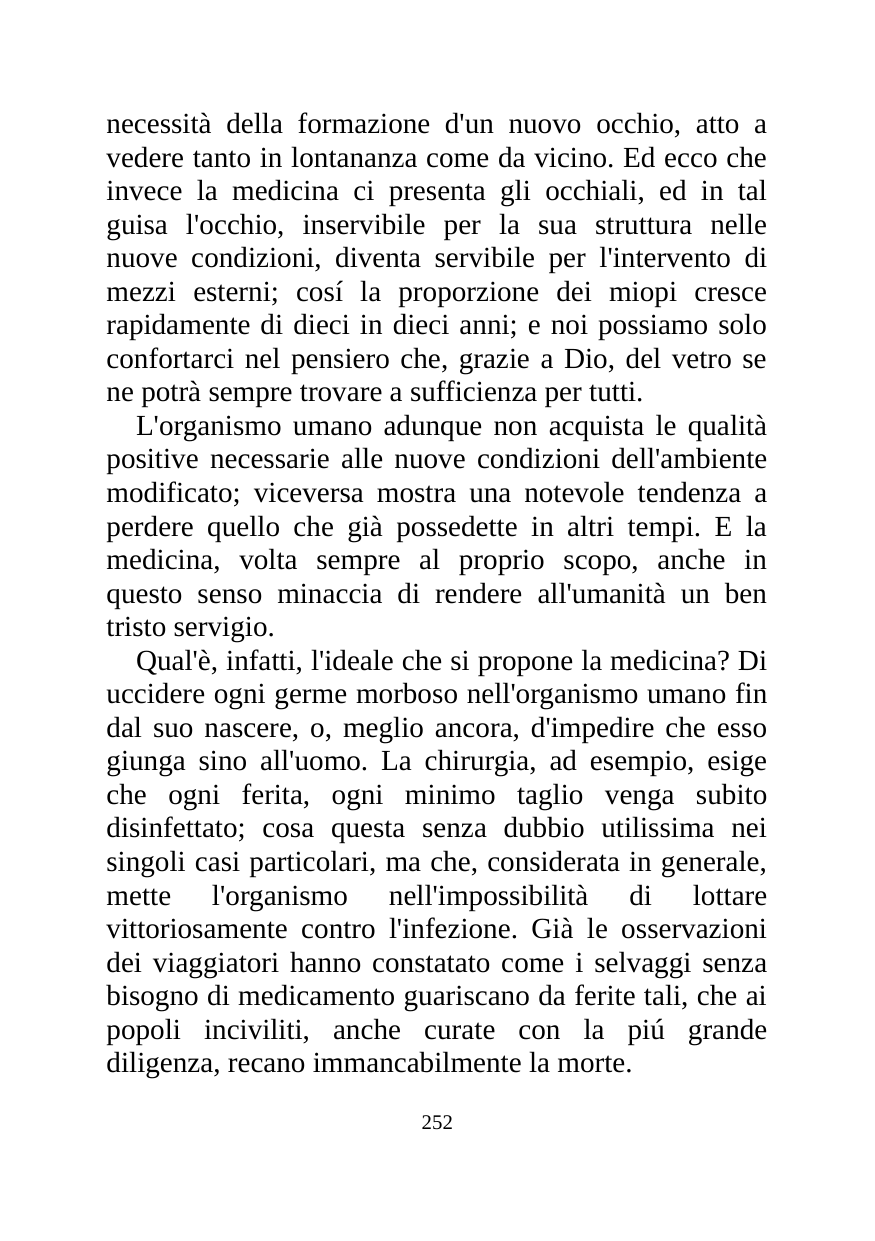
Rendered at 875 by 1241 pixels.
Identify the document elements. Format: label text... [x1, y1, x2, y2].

text necessità della formazione d'un nuovo occhio, atto a vedere tanto in lontananza come da vicino. Ed ecco che invece la medicina ci presenta gli occhiali, ed in tal guisa l'occhio, inservibile per la sua struttura nelle nuove condizioni, diventa servibile per l'intervento di mezzi esterni; cosí la proporzione dei miopi cresce rapidamente di dieci in dieci anni; e noi possiamo solo confortarci nel pensiero che, grazie a Dio, del vetro se ne potrà sempre trovare a sufficienza per tutti. [106, 106, 768, 408]
text L'organismo umano adunque non acquista le qualità positive necessarie alle nuove condizioni dell'ambiente modificato; viceversa mostra una notevole tendenza a perdere quello che già possedette in altri tempi. E la medicina, volta sempre al proprio scopo, anche in questo senso minaccia di rendere all'umanità un ben tristo servigio. [106, 408, 768, 643]
text Qual'è, infatti, l'ideale che si propone la medicina? Di uccidere ogni germe morboso nell'organismo umano fin dal suo nascere, o, meglio ancora, d'impedire che esso giunga sino all'uomo. La chirurgia, ad esempio, esige che ogni ferita, ogni minimo taglio venga subito disinfettato; cosa questa senza dubbio utilissima nei singoli casi particolari, ma che, considerata in generale, mette l'organismo nell'impossibilità di lottare vittoriosamente contro l'infezione. Già le osservazioni dei viaggiatori hanno constatato come i selvaggi senza bisogno di medicamento guariscano da ferite tali, che ai popoli inciviliti, anche curate con la piú grande diligenza, recano immancabilmente la morte. [106, 643, 768, 1079]
